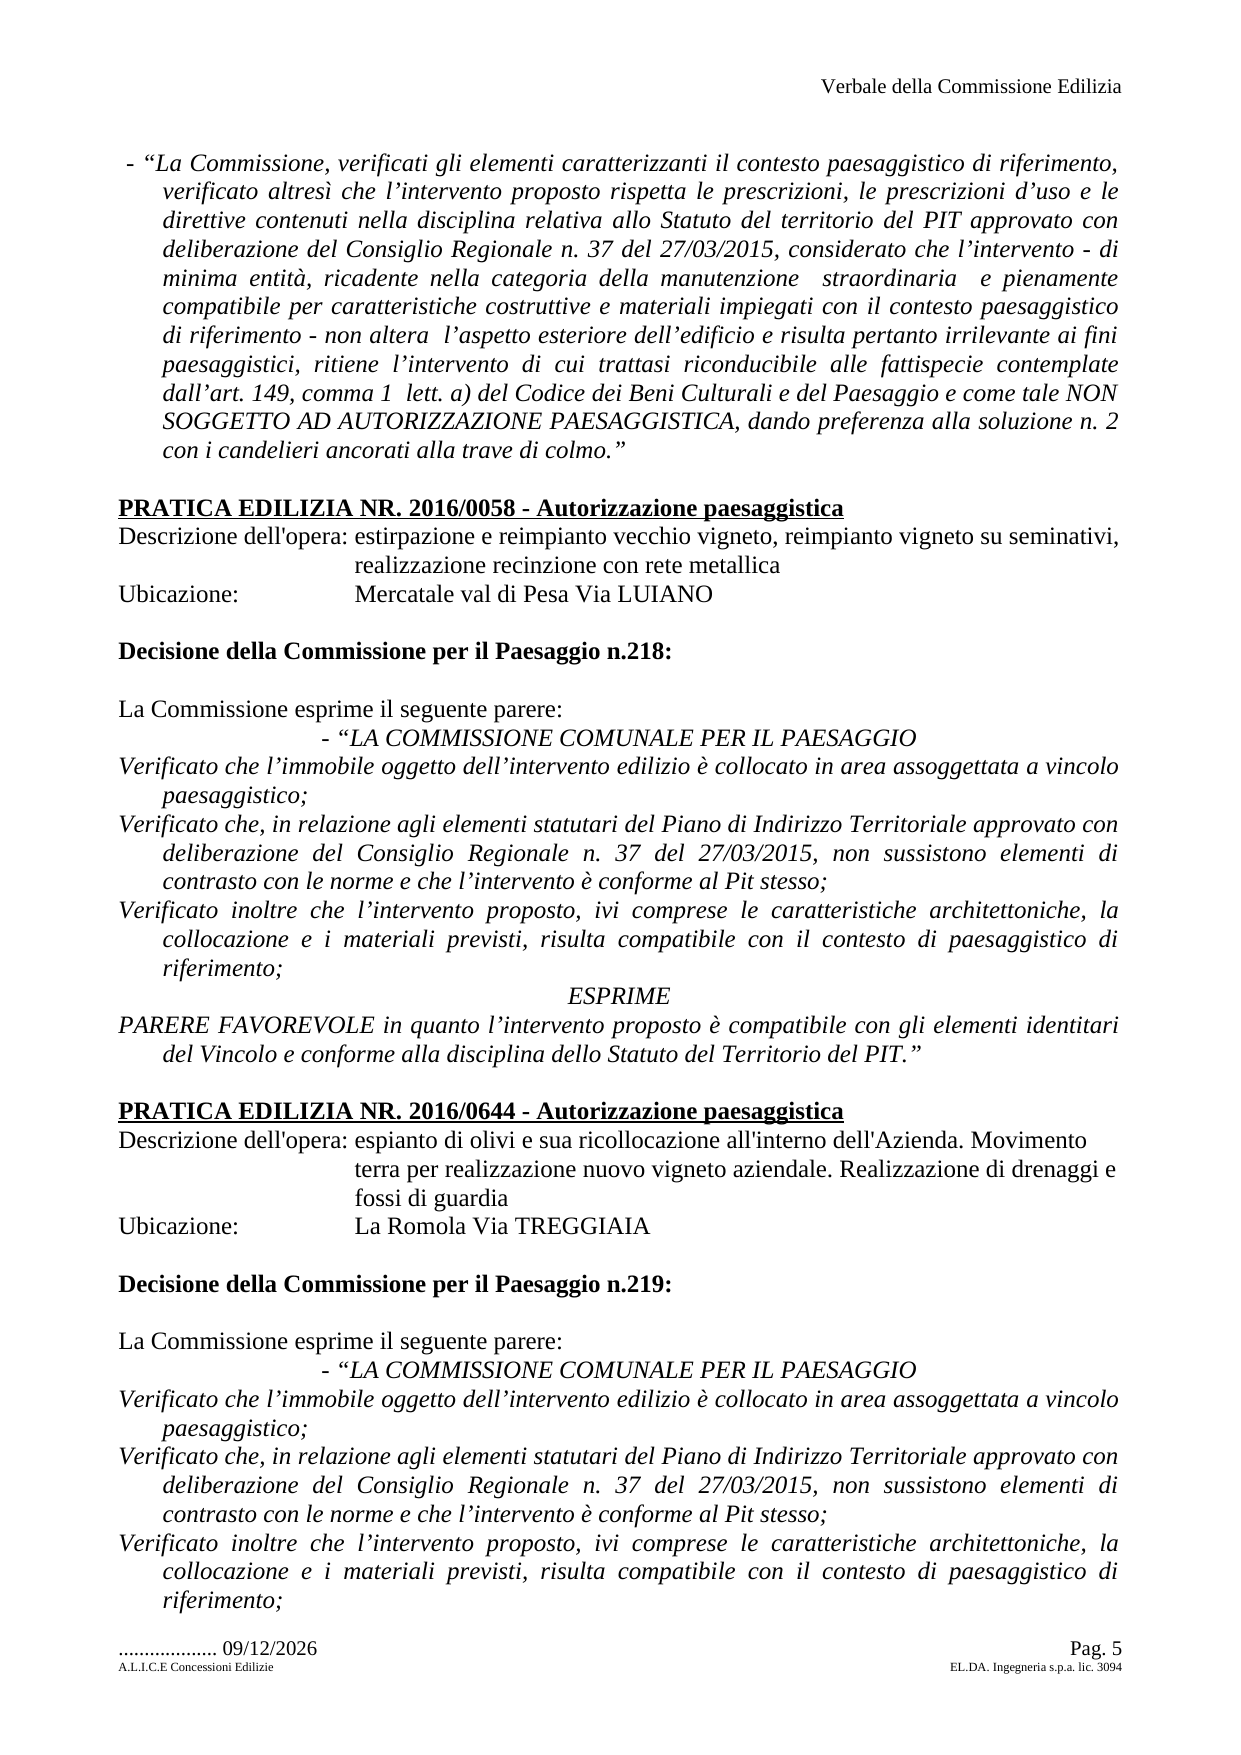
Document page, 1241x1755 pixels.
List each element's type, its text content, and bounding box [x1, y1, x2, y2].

text Verificato inoltre che l’intervento proposto, ivi comprese le caratteristiche architettoniche, la collocazione e i materiali previsti, risulta compatibile con il contesto di paesaggistico di riferimento; [118, 1528, 1122, 1614]
text - “La Commissione, verificati gli elementi caratterizzanti il contesto paesaggistico di riferimento, verificato altresì che l’intervento proposto rispetta le prescrizioni, le prescrizioni d’uso e le direttive contenuti nella disciplina relativa allo Statuto del territorio del PIT approvato con deliberazione del Consiglio Regionale n. 37 del 27/03/2015, considerato che l’intervento - di minima entità, ricadente nella categoria della manutenzione straordinaria e pienamente compatibile per caratteristiche costruttive e materiali impiegati con il contesto paesaggistico di riferimento - non altera l’aspetto esteriore dell’edificio e risulta pertanto irrilevante ai fini paesaggistici, ritiene l’intervento di cui trattasi riconducibile alle fattispecie contemplate dall’art. 149, comma 1 lett. a) del Codice dei Beni Culturali e del Paesaggio e come tale NON SOGGETTO AD AUTORIZZAZIONE PAESAGGISTICA, dando preferenza alla soluzione n. 2 con i candelieri ancorati alla trave di colmo.” [118, 148, 1122, 464]
text Verificato che, in relazione agli elementi statutari del Piano di Indirizzo Territoriale approvato con deliberazione del Consiglio Regionale n. 37 del 27/03/2015, non sussistono elementi di contrasto con le norme e che l’intervento è conforme al Pit stesso; [118, 809, 1122, 895]
text La Commissione esprime il seguente parere: [118, 694, 1122, 723]
text Descrizione dell'opera: espianto di olivi e sua ricollocazione all'interno dell'Azienda. Movimento terra per realizzazione nuovo vigneto aziendale. Realizzazione di drenaggi e fossi di guardia [118, 1125, 1122, 1211]
text Verificato che, in relazione agli elementi statutari del Piano di Indirizzo Territoriale approvato con deliberazione del Consiglio Regionale n. 37 del 27/03/2015, non sussistono elementi di contrasto con le norme e che l’intervento è conforme al Pit stesso; [118, 1441, 1122, 1528]
text - “LA COMMISSIONE COMUNALE PER IL PAESAGGIO [118, 1355, 1122, 1384]
text PRATICA EDILIZIA NR. 2016/0058 - Autorizzazione paesaggistica [118, 493, 1122, 521]
text Verificato inoltre che l’intervento proposto, ivi comprese le caratteristiche architettoniche, la collocazione e i materiali previsti, risulta compatibile con il contesto di paesaggistico di riferimento; [118, 895, 1122, 981]
text PARERE FAVOREVOLE in quanto l’intervento proposto è compatibile con gli elementi identitari del Vincolo e conforme alla disciplina dello Statuto del Territorio del PIT.” [118, 1010, 1122, 1068]
text Ubicazione: Mercatale val di Pesa Via LUIANO [118, 579, 1122, 608]
text Decisione della Commissione per il Paesaggio n.219: [118, 1269, 1122, 1298]
text ESPRIME [118, 981, 1122, 1010]
text Verificato che l’immobile oggetto dell’intervento edilizio è collocato in area assoggettata a vincolo paesaggistico; [118, 1384, 1122, 1441]
text Decisione della Commissione per il Paesaggio n.218: [118, 636, 1122, 665]
text Descrizione dell'opera: estirpazione e reimpianto vecchio vigneto, reimpianto vigneto su seminativi, realizzazione recinzione con rete metallica [118, 521, 1122, 579]
text PRATICA EDILIZIA NR. 2016/0644 - Autorizzazione paesaggistica [118, 1096, 1122, 1125]
text La Commissione esprime il seguente parere: [118, 1326, 1122, 1355]
text - “LA COMMISSIONE COMUNALE PER IL PAESAGGIO [118, 723, 1122, 751]
text Ubicazione: La Romola Via TREGGIAIA [118, 1211, 1122, 1240]
text Verificato che l’immobile oggetto dell’intervento edilizio è collocato in area assoggettata a vincolo paesaggistico; [118, 751, 1122, 809]
